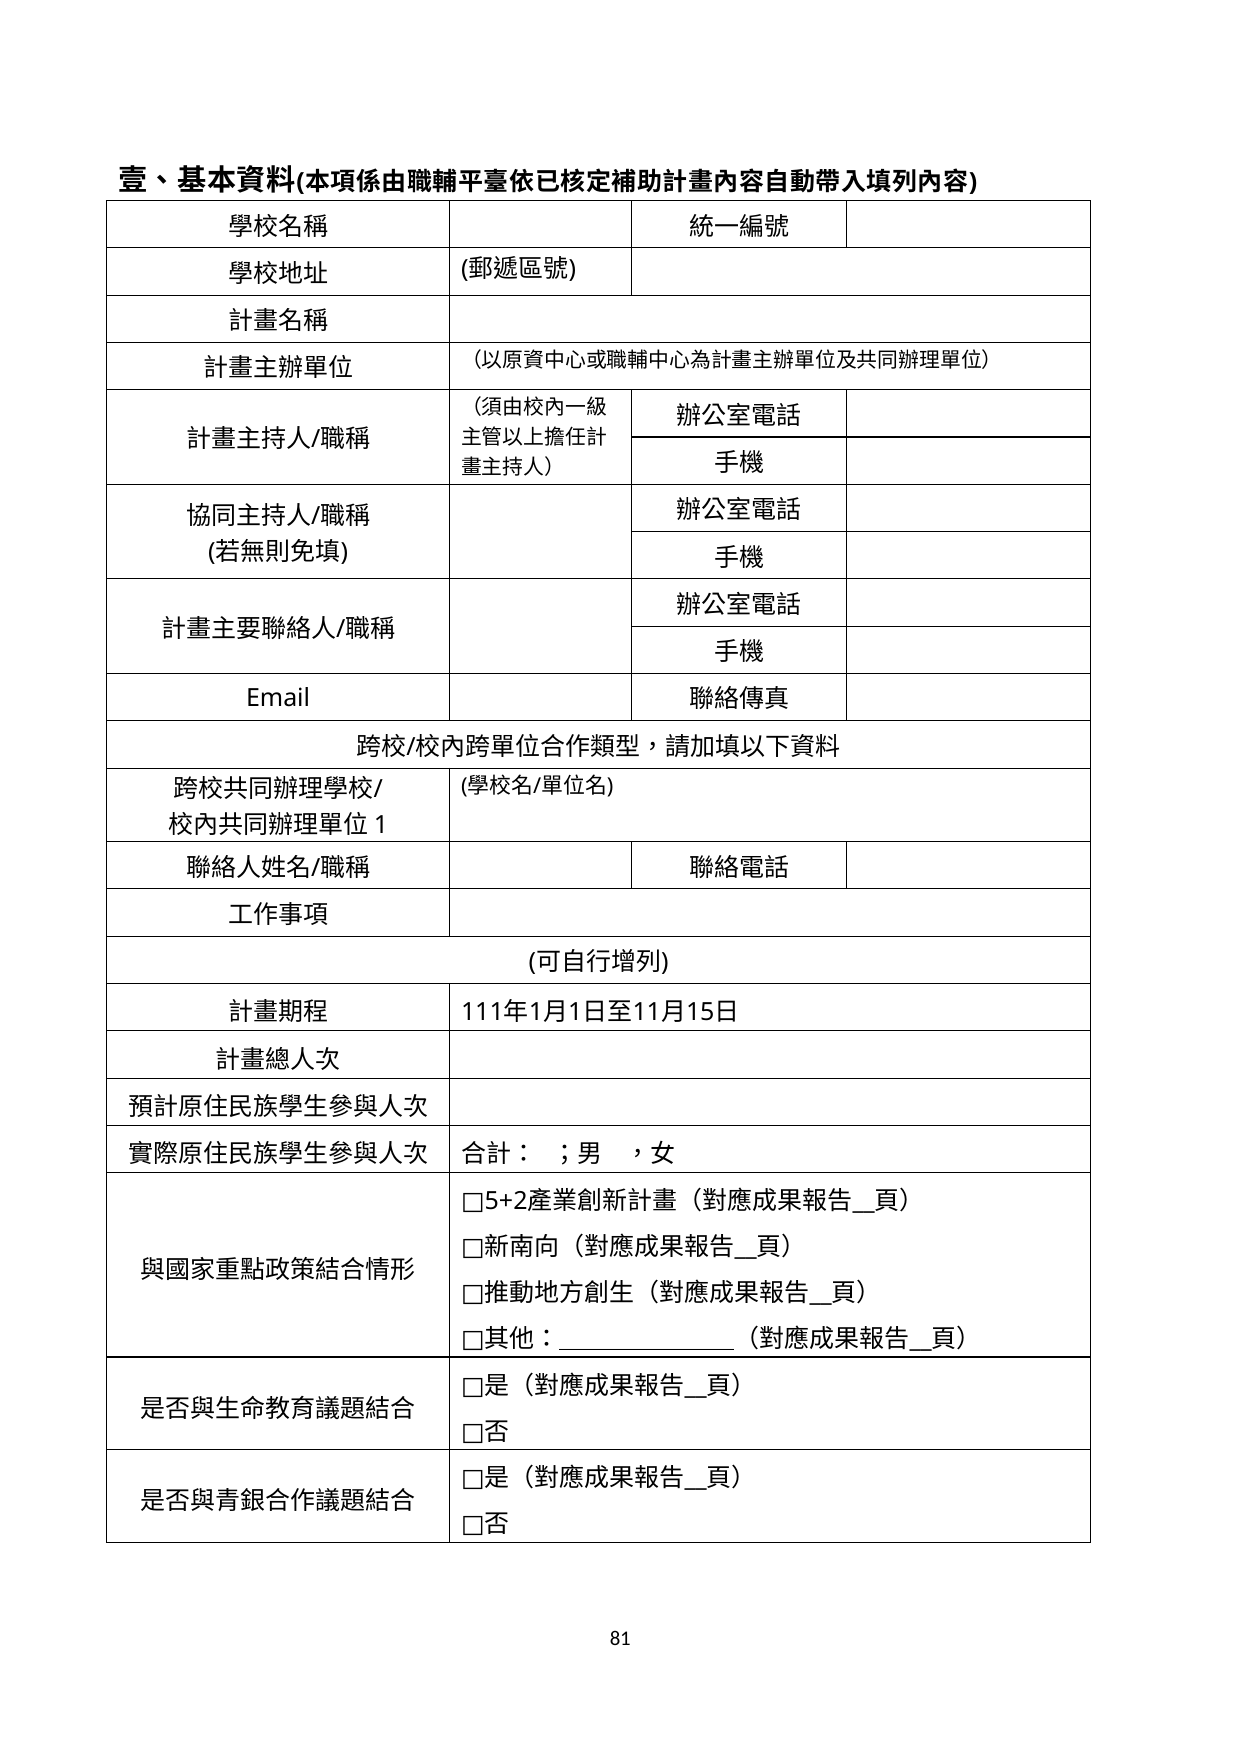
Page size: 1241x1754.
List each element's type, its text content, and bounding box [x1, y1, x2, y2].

table_cell [450, 674, 631, 720]
table_cell 是否與青銀合作議題結合 [107, 1450, 449, 1542]
table_cell 計畫名稱 [107, 296, 449, 342]
table_cell 跨校/校內跨單位合作類型，請加填以下資料 [107, 721, 1090, 767]
table_cell [847, 532, 1090, 578]
table_cell [632, 248, 1090, 294]
table_cell 學校地址 [107, 248, 449, 294]
table_cell (可自行增列) [107, 937, 1090, 983]
text 壹、基本資料(本項係由職輔平臺依已核定補助計畫內容自動帶入填列內容) [118, 150, 1122, 200]
table_cell [450, 842, 631, 888]
table_cell [450, 579, 631, 673]
table_cell 計畫主辦單位 [107, 343, 449, 389]
table_cell [450, 1031, 1090, 1077]
table_header 學校名稱 [107, 201, 449, 247]
table_cell 聯絡傳真 [632, 674, 846, 720]
table_cell [450, 1079, 1090, 1125]
table_cell [450, 889, 1090, 936]
table_header [847, 201, 1090, 247]
table_cell 預計原住民族學生參與人次 [107, 1079, 449, 1125]
table_cell [847, 390, 1090, 436]
table_cell 計畫主要聯絡人/職稱 [107, 579, 449, 673]
table_header [450, 201, 631, 247]
table_cell [847, 438, 1090, 484]
table_cell 計畫期程 [107, 984, 449, 1030]
table_cell [847, 579, 1090, 626]
table_cell [847, 627, 1090, 673]
table_cell 辦公室電話 [632, 390, 846, 436]
table_header 統一編號 [632, 201, 846, 247]
table_cell 是否與生命教育議題結合 [107, 1358, 449, 1449]
table_cell [450, 485, 631, 578]
table_cell 合計： ；男 ，女 [450, 1126, 1090, 1172]
table_cell [450, 296, 1090, 342]
table_cell Email [107, 674, 449, 720]
table_cell 實際原住民族學生參與人次 [107, 1126, 449, 1172]
table_cell 計畫主持人/職稱 [107, 390, 449, 484]
table_cell 手機 [632, 532, 846, 578]
table_cell （以原資中心或職輔中心為計畫主辦單位及共同辦理單位） [450, 343, 1090, 389]
table_cell 辦公室電話 [632, 579, 846, 626]
table_cell 協同主持人/職稱 (若無則免填) [107, 485, 449, 578]
table_cell 手機 [632, 627, 846, 673]
table_cell [847, 842, 1090, 888]
table_cell 聯絡電話 [632, 842, 846, 888]
table_cell 手機 [632, 438, 846, 484]
table_cell （須由校內一級主管以上擔任計畫主持人） [450, 390, 631, 484]
table_cell [847, 485, 1090, 531]
table_cell 111年1月1日至11月15日 [450, 984, 1090, 1030]
table_cell □5+2產業創新計畫（對應成果報告__頁） □新南向（對應成果報告__頁） □推動地方創生（對應成果報告__頁） □其他：＿＿＿＿＿＿＿（對應成果報告__頁） [450, 1173, 1090, 1356]
table_cell [847, 674, 1090, 720]
table_cell (學校名/單位名) [450, 769, 1090, 841]
table_cell 跨校共同辦理學校/ 校內共同辦理單位 1 [107, 769, 449, 841]
table_cell 辦公室電話 [632, 485, 846, 531]
table_cell 工作事項 [107, 889, 449, 936]
table_cell □是（對應成果報告__頁） □否 [450, 1450, 1090, 1542]
table_cell 與國家重點政策結合情形 [107, 1173, 449, 1356]
table_cell 聯絡人姓名/職稱 [107, 842, 449, 888]
table_cell 計畫總人次 [107, 1031, 449, 1077]
table_cell □是（對應成果報告__頁） □否 [450, 1358, 1090, 1449]
table_cell (郵遞區號) [450, 248, 631, 294]
